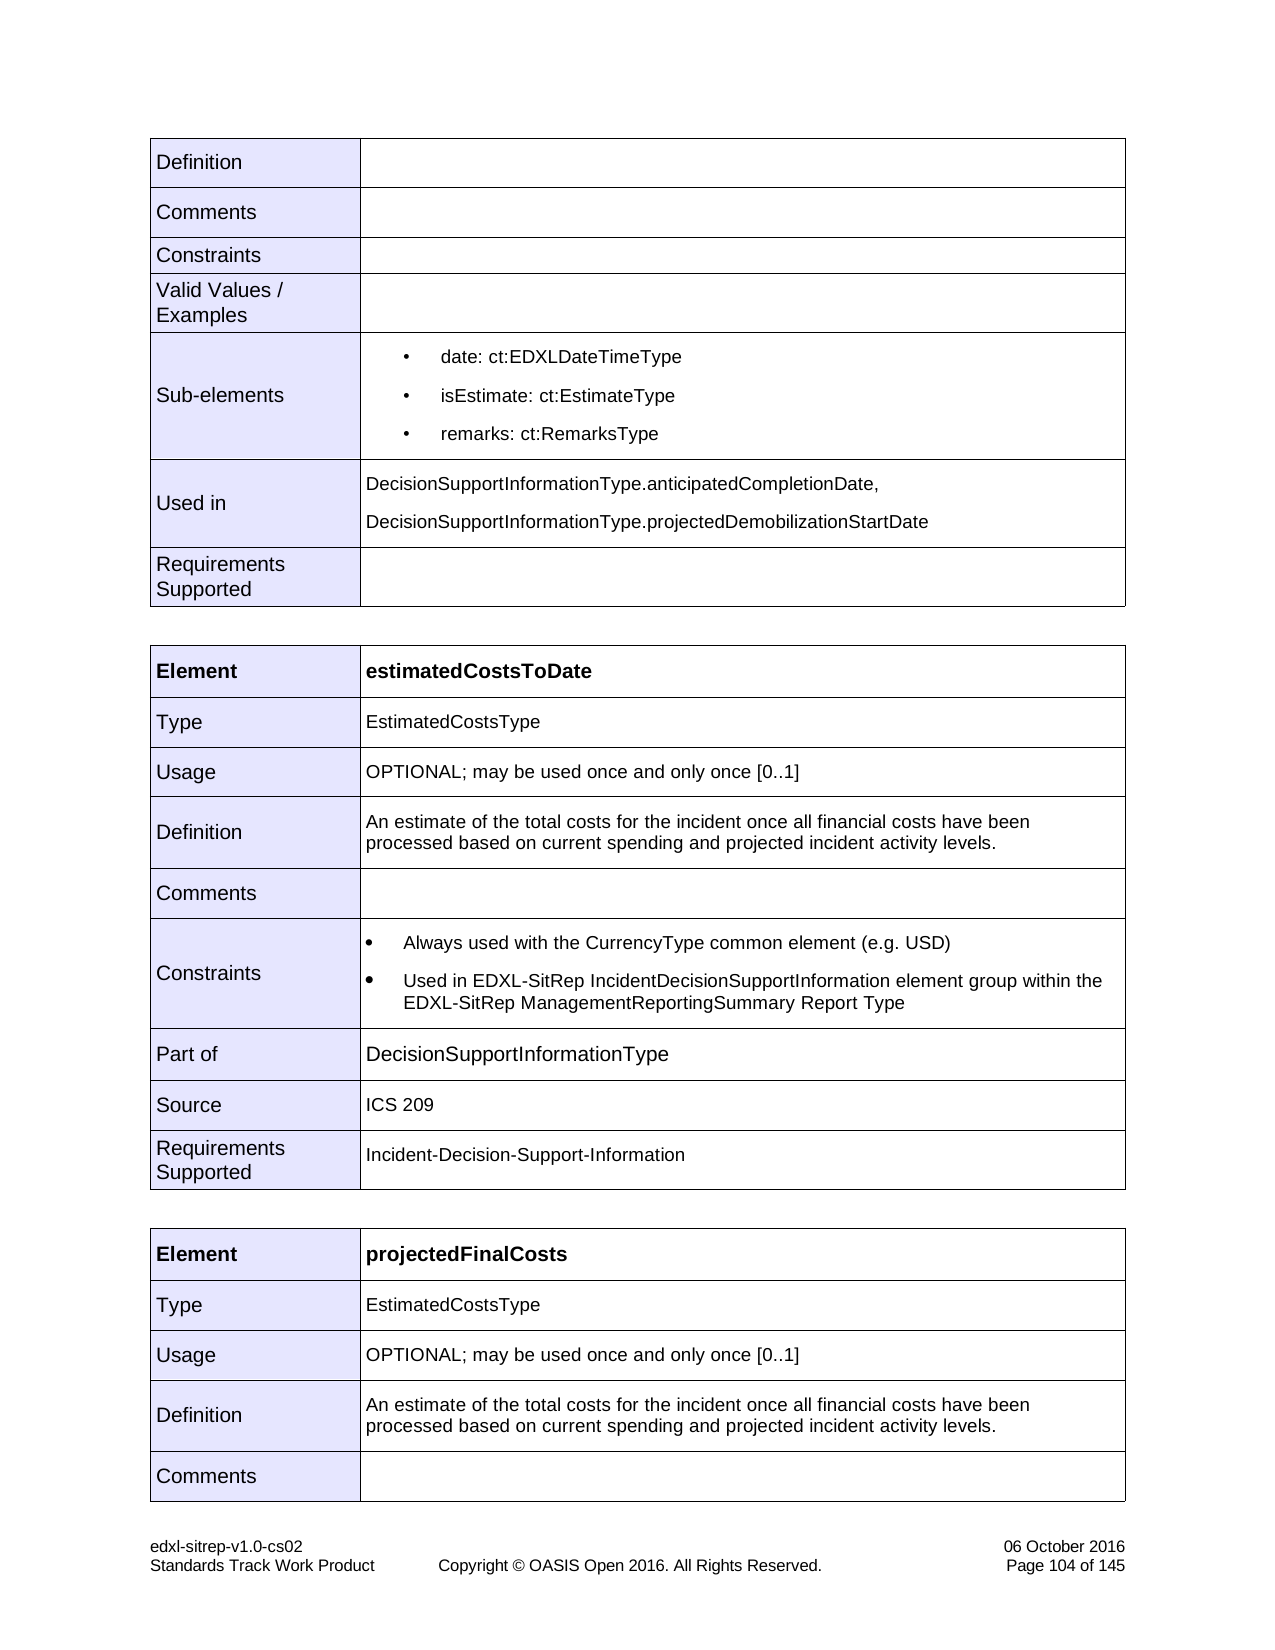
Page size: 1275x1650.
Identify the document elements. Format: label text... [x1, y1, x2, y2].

table_cell Type [151, 698, 360, 747]
table_cell [361, 238, 1125, 273]
table_cell Source [151, 1081, 360, 1130]
table_cell OPTIONAL; may be used once and only once [0..1] [361, 748, 1125, 796]
table_cell Usage [151, 1331, 360, 1379]
table_cell An estimate of the total costs for the incident once all financial costs have been processed based on current spending and projected incident activity levels. [361, 797, 1125, 868]
table_cell [361, 1452, 1125, 1501]
table_cell An estimate of the total costs for the incident once all financial costs have been processed based on current spending and projected incident activity levels. [361, 1381, 1125, 1451]
table_cell EstimatedCostsType [361, 1281, 1125, 1330]
table_cell Valid Values / Examples [151, 274, 360, 332]
table_cell Constraints [151, 238, 360, 273]
table_cell Comments [151, 188, 360, 237]
table_cell Definition [151, 797, 360, 868]
table_cell [361, 869, 1125, 918]
table_cell date: ct:EDXLDateTimeType isEstimate: ct:EstimateType remarks: ct:RemarksType [361, 333, 1125, 458]
table_cell DecisionSupportInformationType [361, 1029, 1125, 1080]
table_cell [361, 188, 1125, 237]
table_cell Used in [151, 460, 360, 547]
table_cell Comments [151, 1452, 360, 1501]
table_cell Type [151, 1281, 360, 1330]
table_cell Part of [151, 1029, 360, 1080]
table_cell Usage [151, 748, 360, 796]
table_cell Always used with the CurrencyType common element (e.g. USD) Used in EDXL-SitRep IncidentDecisionSupportInformation element group within the EDXL-SitRep ManagementReportingSummary Report Type [361, 919, 1125, 1028]
table_cell Incident-Decision-Support-Information [361, 1131, 1125, 1189]
table_header projectedFinalCosts [361, 1229, 1125, 1280]
table_cell Constraints [151, 919, 360, 1028]
table_header estimatedCostsToDate [361, 646, 1125, 697]
table_cell [361, 139, 1125, 187]
table_cell EstimatedCostsType [361, 698, 1125, 747]
table_cell Requirements Supported [151, 548, 360, 606]
table_cell Requirements Supported [151, 1131, 360, 1189]
table_cell DecisionSupportInformationType.anticipatedCompletionDate, DecisionSupportInformationType.projectedDemobilizationStartDate [361, 460, 1125, 547]
table_cell Definition [151, 139, 360, 187]
table_cell OPTIONAL; may be used once and only once [0..1] [361, 1331, 1125, 1379]
table_cell Definition [151, 1381, 360, 1451]
table_cell Comments [151, 869, 360, 918]
table_cell [361, 548, 1125, 606]
table_cell [361, 274, 1125, 332]
table_cell ICS 209 [361, 1081, 1125, 1130]
table_header Element [151, 646, 360, 697]
table_cell Sub-elements [151, 333, 360, 458]
table_header Element [151, 1229, 360, 1280]
